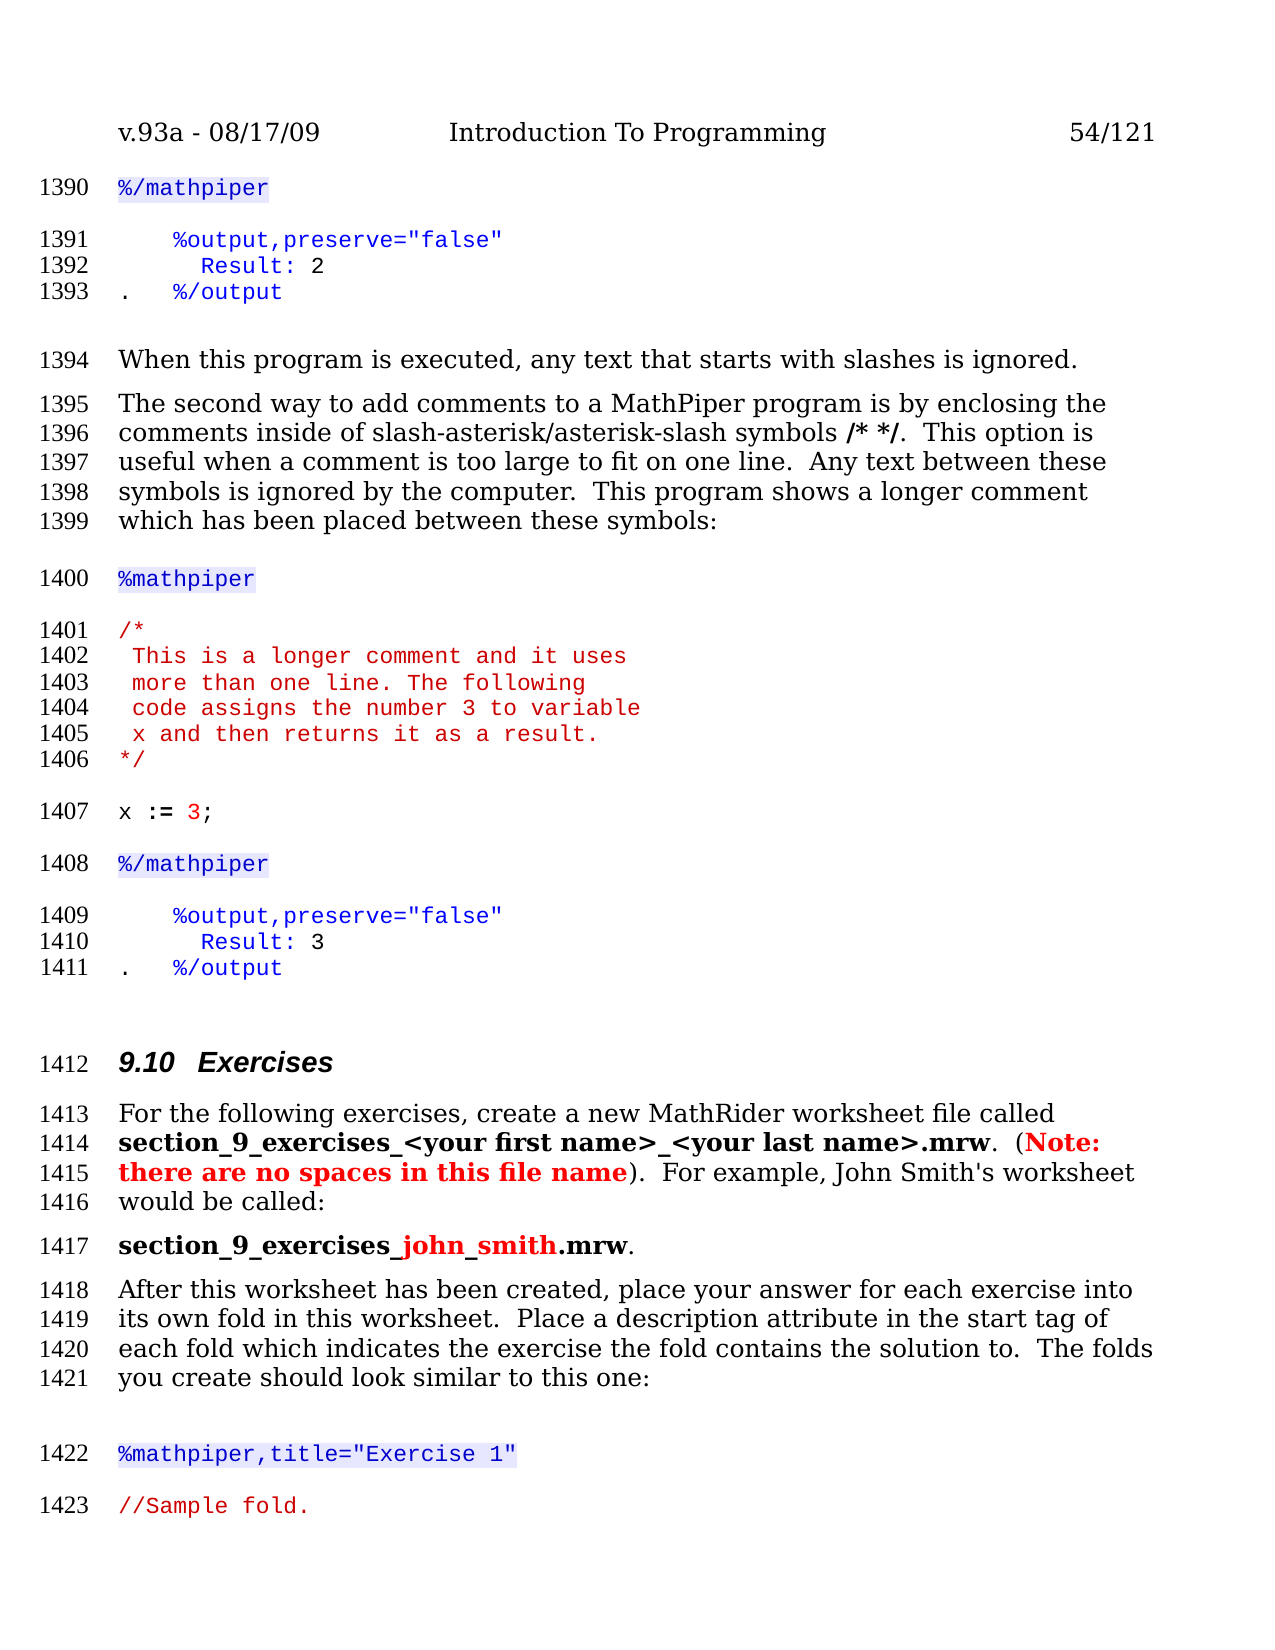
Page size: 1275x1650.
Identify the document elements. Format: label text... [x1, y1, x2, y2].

subtitle Exercises [118, 1044, 1157, 1078]
text more than one line. The following [118, 671, 1157, 697]
text This is a longer comment and it uses [118, 645, 1157, 671]
text %/mathpiper [118, 177, 1157, 203]
text The second way to add comments to a MathPiper program is by enclosing the comments inside of slash-asterisk/asterisk-slash symbols /* */. This option is useful when a comment is too large to fit on one line. Any text between these symbols is ignored by the computer. This program shows a longer comment which has been placed between these symbols: [118, 389, 1157, 535]
text After this worksheet has been created, place your answer for each exercise into its own fold in this worksheet. Place a description attribute in the start tag of each fold which indicates the exercise the fold contains the solution to. The folds you create should look similar to this one: [118, 1276, 1157, 1392]
text %mathpiper,title="Exercise 1" [118, 1442, 1157, 1468]
text . %/output [118, 281, 1157, 306]
text . %/output [118, 956, 1157, 982]
text code assigns the number 3 to variable [118, 697, 1157, 723]
text %/mathpiper [118, 852, 1157, 878]
text x and then returns it as a result. [118, 723, 1157, 749]
text //Sample fold. [118, 1494, 1157, 1520]
text %output,preserve="false" [118, 904, 1157, 930]
text Result: 2 [118, 254, 1157, 281]
text For the following exercises, create a new MathRider worksheet file called section_9_exercises_<your first name>_<your last name>.mrw. (Note: there are no spaces in this file name). For example, John Smith's worksheet would be called: [118, 1099, 1157, 1216]
text /* [118, 619, 1157, 645]
text section_9_exercises_john_smith.mrw. [118, 1231, 1157, 1261]
text %output,preserve="false" [118, 229, 1157, 254]
text %mathpiper [118, 567, 1157, 593]
text x := 3; [118, 801, 1157, 826]
text */ [118, 749, 1157, 774]
text Result: 3 [118, 930, 1157, 956]
text When this program is executed, any text that starts with slashes is ignored. [118, 345, 1157, 374]
